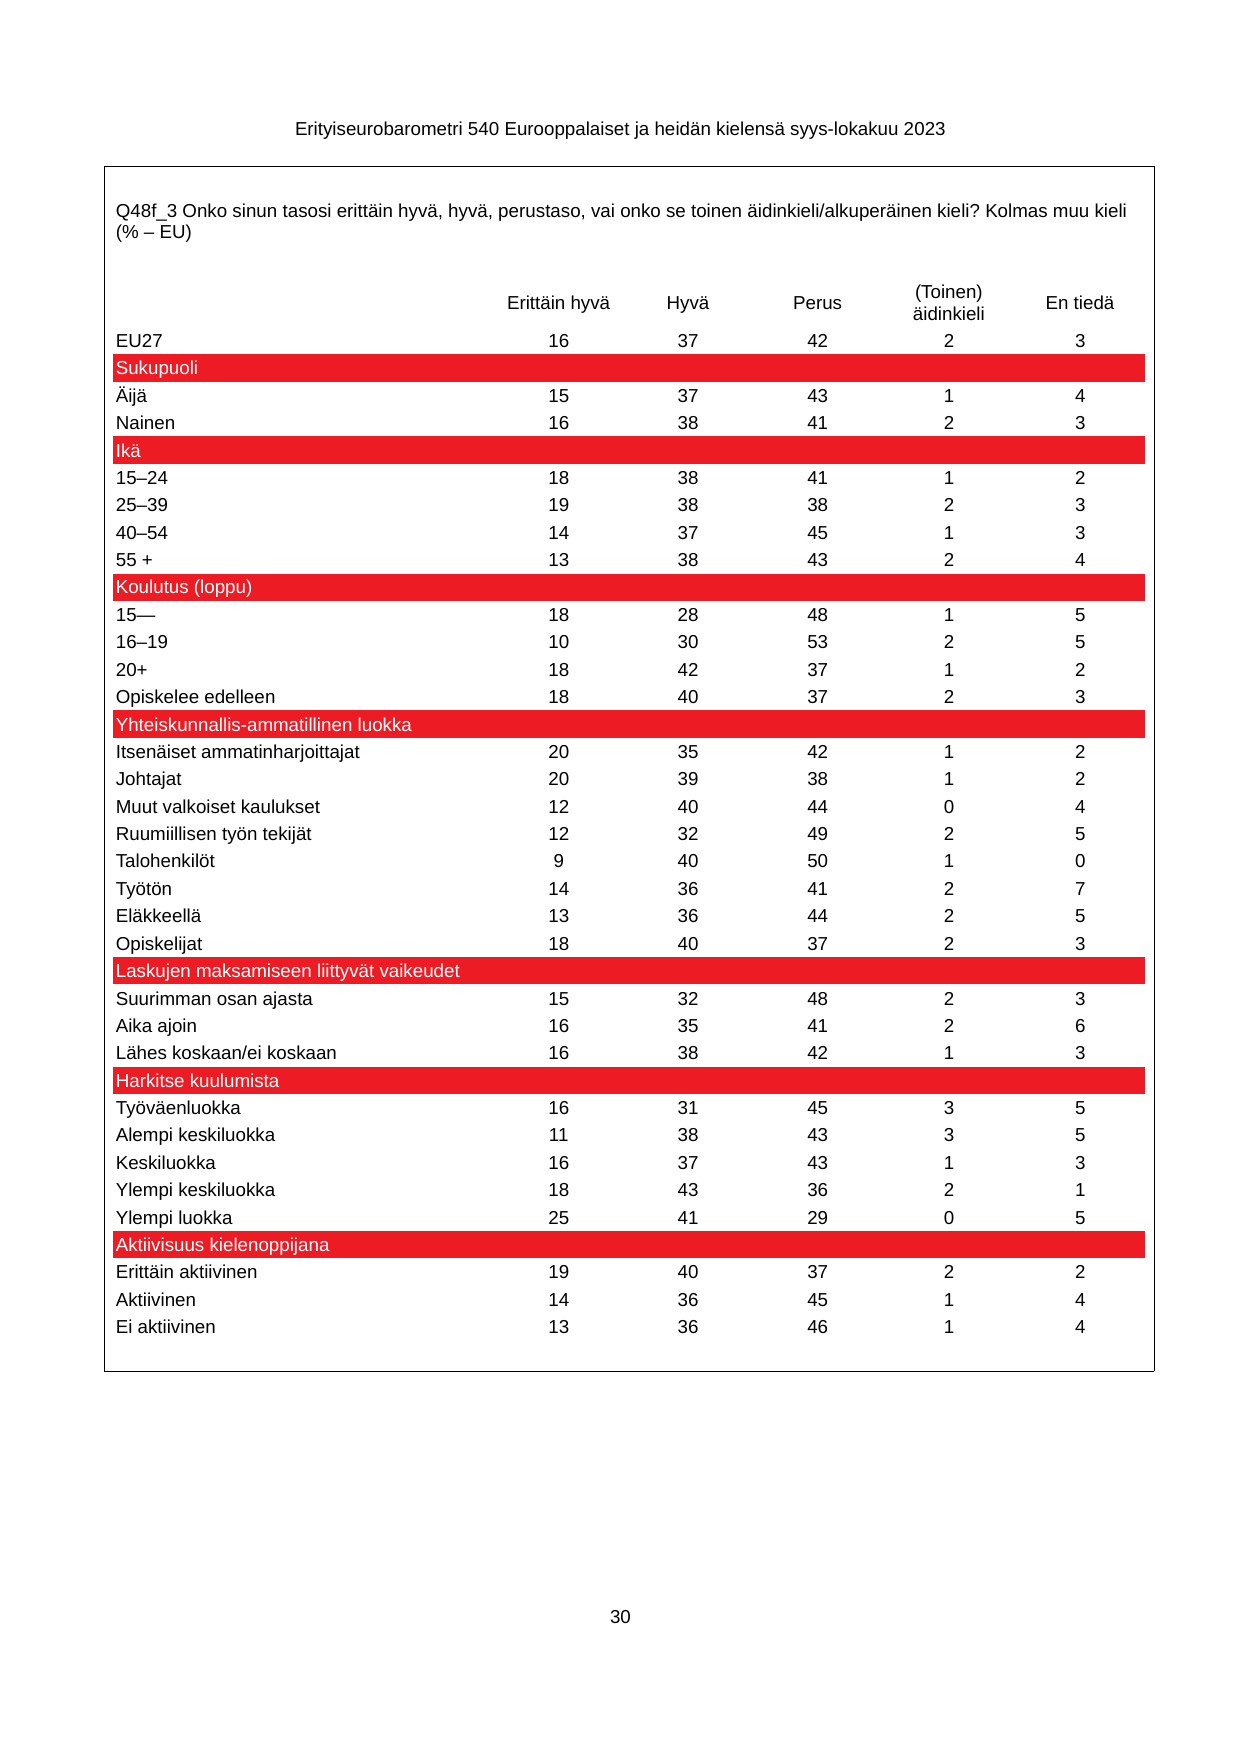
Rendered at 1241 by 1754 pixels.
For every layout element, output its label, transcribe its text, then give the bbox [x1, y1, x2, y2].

table_cell 31 [623, 1094, 753, 1121]
table_cell 38 [753, 765, 882, 793]
table_cell 43 [753, 1121, 882, 1149]
table_cell 36 [623, 1286, 753, 1313]
table_cell Sukupuoli [113, 354, 494, 382]
table_cell 20 [494, 738, 623, 765]
table_cell [623, 1231, 753, 1258]
table_cell [623, 436, 753, 464]
table_cell 15 [494, 984, 623, 1012]
table_cell Harkitse kuulumista [113, 1067, 494, 1094]
table_cell 35 [623, 1012, 753, 1039]
table_cell 1 [882, 464, 1015, 491]
table_cell 1 [882, 1286, 1015, 1313]
table_cell 37 [623, 327, 753, 354]
table_cell 14 [494, 1286, 623, 1313]
table_cell Äijä [113, 382, 494, 409]
table_cell 42 [753, 738, 882, 765]
table_cell En tiedä [1015, 278, 1145, 327]
table_cell EU27 [113, 327, 494, 354]
table_cell [882, 710, 1015, 738]
table_cell 2 [882, 409, 1015, 436]
table_cell 3 [882, 1094, 1015, 1121]
table_cell [494, 957, 623, 984]
table_cell 1 [882, 656, 1015, 683]
table_cell 38 [623, 1039, 753, 1067]
table_cell 3 [1015, 930, 1145, 957]
table_cell Ylempi keskiluokka [113, 1176, 494, 1203]
table_cell [882, 1067, 1015, 1094]
table_cell 16 [494, 327, 623, 354]
table_cell 16 [494, 1012, 623, 1039]
table_cell 4 [1015, 546, 1145, 573]
table_cell 12 [494, 793, 623, 820]
table_cell Nainen [113, 409, 494, 436]
table_cell 42 [753, 1039, 882, 1067]
table_cell 1 [1015, 1176, 1145, 1203]
table_cell 40 [623, 793, 753, 820]
table_cell 28 [623, 601, 753, 628]
table_cell 1 [882, 738, 1015, 765]
table_header Q48f_3 Onko sinun tasosi erittäin hyvä, hyvä, perustaso, vai onko se toinen äidinkieli/alkuperäinen kieli? Kolmas muu kieli (% – EU) [113, 197, 1145, 246]
table_cell 18 [494, 683, 623, 710]
table_cell 1 [882, 1039, 1015, 1067]
table_cell 16–19 [113, 628, 494, 656]
table_cell 41 [753, 875, 882, 902]
table_cell 32 [623, 820, 753, 847]
table_cell 2 [882, 875, 1015, 902]
table_cell 2 [882, 546, 1015, 573]
table_cell [882, 574, 1015, 601]
table_cell Erittäin aktiivinen [113, 1258, 494, 1286]
table_cell [753, 957, 882, 984]
table_cell 36 [623, 902, 753, 929]
table_cell [494, 710, 623, 738]
table_cell [494, 354, 623, 382]
table_cell [753, 574, 882, 601]
table_cell [882, 354, 1015, 382]
table_cell [1015, 246, 1145, 278]
table_cell 18 [494, 1176, 623, 1203]
table_cell 43 [623, 1176, 753, 1203]
table_cell 16 [494, 1149, 623, 1176]
table_cell [623, 246, 753, 278]
table_cell 11 [494, 1121, 623, 1149]
table_cell Johtajat [113, 765, 494, 793]
table_cell [882, 1231, 1015, 1258]
table_cell 4 [1015, 793, 1145, 820]
table_cell 50 [753, 848, 882, 875]
table_cell 37 [753, 656, 882, 683]
table_cell 38 [623, 546, 753, 573]
table_cell 37 [623, 519, 753, 546]
table_cell 2 [1015, 656, 1145, 683]
table_cell 1 [882, 1149, 1015, 1176]
table_cell Aktiivisuus kielenoppijana [113, 1231, 494, 1258]
table_cell 18 [494, 656, 623, 683]
table_cell 30 [623, 628, 753, 656]
table_cell 2 [882, 984, 1015, 1012]
table_cell Ei aktiivinen [113, 1313, 494, 1341]
table_cell 3 [1015, 984, 1145, 1012]
table_cell 42 [623, 656, 753, 683]
table_cell 20+ [113, 656, 494, 683]
table_cell 42 [753, 327, 882, 354]
table_cell 2 [1015, 765, 1145, 793]
table_cell 9 [494, 848, 623, 875]
table_cell [753, 710, 882, 738]
table_cell 12 [494, 820, 623, 847]
table_cell [1015, 436, 1145, 464]
table_cell Koulutus (loppu) [113, 574, 494, 601]
table_cell 4 [1015, 382, 1145, 409]
table_cell 44 [753, 902, 882, 929]
table_cell 44 [753, 793, 882, 820]
table_cell 43 [753, 1149, 882, 1176]
table_cell 40 [623, 848, 753, 875]
table_cell Yhteiskunnallis-ammatillinen luokka [113, 710, 494, 738]
table_cell 2 [882, 1012, 1015, 1039]
table_cell 41 [753, 464, 882, 491]
table_cell (Toinen) äidinkieli [882, 278, 1015, 327]
table_cell Työtön [113, 875, 494, 902]
table_cell 4 [1015, 1286, 1145, 1313]
table_cell [753, 436, 882, 464]
table_cell [753, 246, 882, 278]
table_cell Suurimman osan ajasta [113, 984, 494, 1012]
table_cell [882, 957, 1015, 984]
table_cell 45 [753, 1286, 882, 1313]
table_cell 38 [623, 464, 753, 491]
table_cell [113, 246, 494, 278]
table_cell Erittäin hyvä [494, 278, 623, 327]
table_cell 2 [1015, 1258, 1145, 1286]
table_cell Aktiivinen [113, 1286, 494, 1313]
table_cell 37 [623, 382, 753, 409]
table_cell [494, 1231, 623, 1258]
table_cell 2 [882, 1176, 1015, 1203]
table_cell 46 [753, 1313, 882, 1341]
table_cell Aika ajoin [113, 1012, 494, 1039]
table_cell 25 [494, 1204, 623, 1231]
table_cell Ylempi luokka [113, 1204, 494, 1231]
table_cell 43 [753, 546, 882, 573]
table_cell 13 [494, 546, 623, 573]
table_cell 0 [882, 793, 1015, 820]
table_cell [882, 246, 1015, 278]
table_cell [623, 957, 753, 984]
table_cell 5 [1015, 1204, 1145, 1231]
table_cell 45 [753, 519, 882, 546]
table_cell 5 [1015, 601, 1145, 628]
table_cell 49 [753, 820, 882, 847]
table_cell 7 [1015, 875, 1145, 902]
table_cell 19 [494, 1258, 623, 1286]
table_cell 41 [753, 409, 882, 436]
table_cell 41 [753, 1012, 882, 1039]
table_cell 13 [494, 1313, 623, 1341]
table_cell 5 [1015, 1121, 1145, 1149]
table_cell 38 [753, 491, 882, 519]
table_cell [494, 246, 623, 278]
table_cell 38 [623, 409, 753, 436]
table_cell [882, 436, 1015, 464]
table_cell [494, 1067, 623, 1094]
table_cell Opiskelijat [113, 930, 494, 957]
table_cell 48 [753, 601, 882, 628]
table_cell Opiskelee edelleen [113, 683, 494, 710]
table_cell Muut valkoiset kaulukset [113, 793, 494, 820]
table_cell 2 [882, 930, 1015, 957]
table_cell [1015, 1067, 1145, 1094]
table_cell 0 [882, 1204, 1015, 1231]
table_cell [494, 574, 623, 601]
table_cell 3 [1015, 1149, 1145, 1176]
table_cell 55 + [113, 546, 494, 573]
table_cell 2 [882, 902, 1015, 929]
table_cell 5 [1015, 1094, 1145, 1121]
table_cell Perus [753, 278, 882, 327]
table_cell 40–54 [113, 519, 494, 546]
table_cell 18 [494, 930, 623, 957]
table_cell 0 [1015, 848, 1145, 875]
table_cell 2 [882, 683, 1015, 710]
table_cell 16 [494, 409, 623, 436]
table_cell [1015, 1231, 1145, 1258]
table_cell 14 [494, 875, 623, 902]
table_cell 1 [882, 765, 1015, 793]
table_cell 3 [1015, 1039, 1145, 1067]
table_cell 18 [494, 601, 623, 628]
table_cell 18 [494, 464, 623, 491]
table_cell [623, 710, 753, 738]
table_cell 3 [1015, 327, 1145, 354]
table_cell 2 [1015, 464, 1145, 491]
table_cell Alempi keskiluokka [113, 1121, 494, 1149]
table_cell [494, 436, 623, 464]
table_cell 15–24 [113, 464, 494, 491]
table_cell 1 [882, 519, 1015, 546]
table_cell Laskujen maksamiseen liittyvät vaikeudet [113, 957, 494, 984]
table_cell 37 [753, 1258, 882, 1286]
table_cell 3 [1015, 491, 1145, 519]
table_cell 4 [1015, 1313, 1145, 1341]
table_cell 36 [623, 875, 753, 902]
table_cell 6 [1015, 1012, 1145, 1039]
table_cell 2 [882, 1258, 1015, 1286]
table_cell 10 [494, 628, 623, 656]
table_cell [623, 574, 753, 601]
table_cell 3 [1015, 683, 1145, 710]
table_cell [623, 1067, 753, 1094]
table_cell [113, 278, 494, 327]
table_cell [1015, 574, 1145, 601]
table_cell 2 [882, 491, 1015, 519]
table_cell Ruumiillisen työn tekijät [113, 820, 494, 847]
table_cell [753, 1067, 882, 1094]
table_cell 40 [623, 683, 753, 710]
table_cell 14 [494, 519, 623, 546]
table_cell [1015, 710, 1145, 738]
table_cell 1 [882, 382, 1015, 409]
table_cell [623, 354, 753, 382]
table_cell 5 [1015, 628, 1145, 656]
table_cell 5 [1015, 902, 1145, 929]
table_cell 37 [753, 683, 882, 710]
table_cell 1 [882, 1313, 1015, 1341]
table_cell 38 [623, 1121, 753, 1149]
table_cell Lähes koskaan/ei koskaan [113, 1039, 494, 1067]
table_cell 29 [753, 1204, 882, 1231]
table_cell [753, 1231, 882, 1258]
table_cell 35 [623, 738, 753, 765]
table_cell Ikä [113, 436, 494, 464]
table_cell [1015, 354, 1145, 382]
table_cell Itsenäiset ammatinharjoittajat [113, 738, 494, 765]
table_cell 32 [623, 984, 753, 1012]
table_cell [753, 354, 882, 382]
table_cell 13 [494, 902, 623, 929]
table_cell Hyvä [623, 278, 753, 327]
table_cell 37 [753, 930, 882, 957]
table_cell Keskiluokka [113, 1149, 494, 1176]
table_cell 2 [882, 327, 1015, 354]
table_cell 37 [623, 1149, 753, 1176]
table_cell Eläkkeellä [113, 902, 494, 929]
table_cell 2 [1015, 738, 1145, 765]
table_cell 5 [1015, 820, 1145, 847]
table_cell [1015, 957, 1145, 984]
table_cell 2 [882, 820, 1015, 847]
table_cell 15 [494, 382, 623, 409]
table_cell 20 [494, 765, 623, 793]
table_cell Työväenluokka [113, 1094, 494, 1121]
table_cell 3 [1015, 519, 1145, 546]
table_cell 36 [623, 1313, 753, 1341]
table_cell 40 [623, 930, 753, 957]
table_cell 1 [882, 601, 1015, 628]
table_cell 39 [623, 765, 753, 793]
table_cell 15— [113, 601, 494, 628]
table_cell 40 [623, 1258, 753, 1286]
table_cell 48 [753, 984, 882, 1012]
table_cell 2 [882, 628, 1015, 656]
table_cell 19 [494, 491, 623, 519]
table_cell 43 [753, 382, 882, 409]
table_cell 53 [753, 628, 882, 656]
table_cell 25–39 [113, 491, 494, 519]
table_cell 3 [1015, 409, 1145, 436]
table_cell Talohenkilöt [113, 848, 494, 875]
table_cell 1 [882, 848, 1015, 875]
table_cell 36 [753, 1176, 882, 1203]
table_cell 3 [882, 1121, 1015, 1149]
table_cell 41 [623, 1204, 753, 1231]
table_cell 45 [753, 1094, 882, 1121]
table_cell 16 [494, 1039, 623, 1067]
table_cell 16 [494, 1094, 623, 1121]
table_cell 38 [623, 491, 753, 519]
